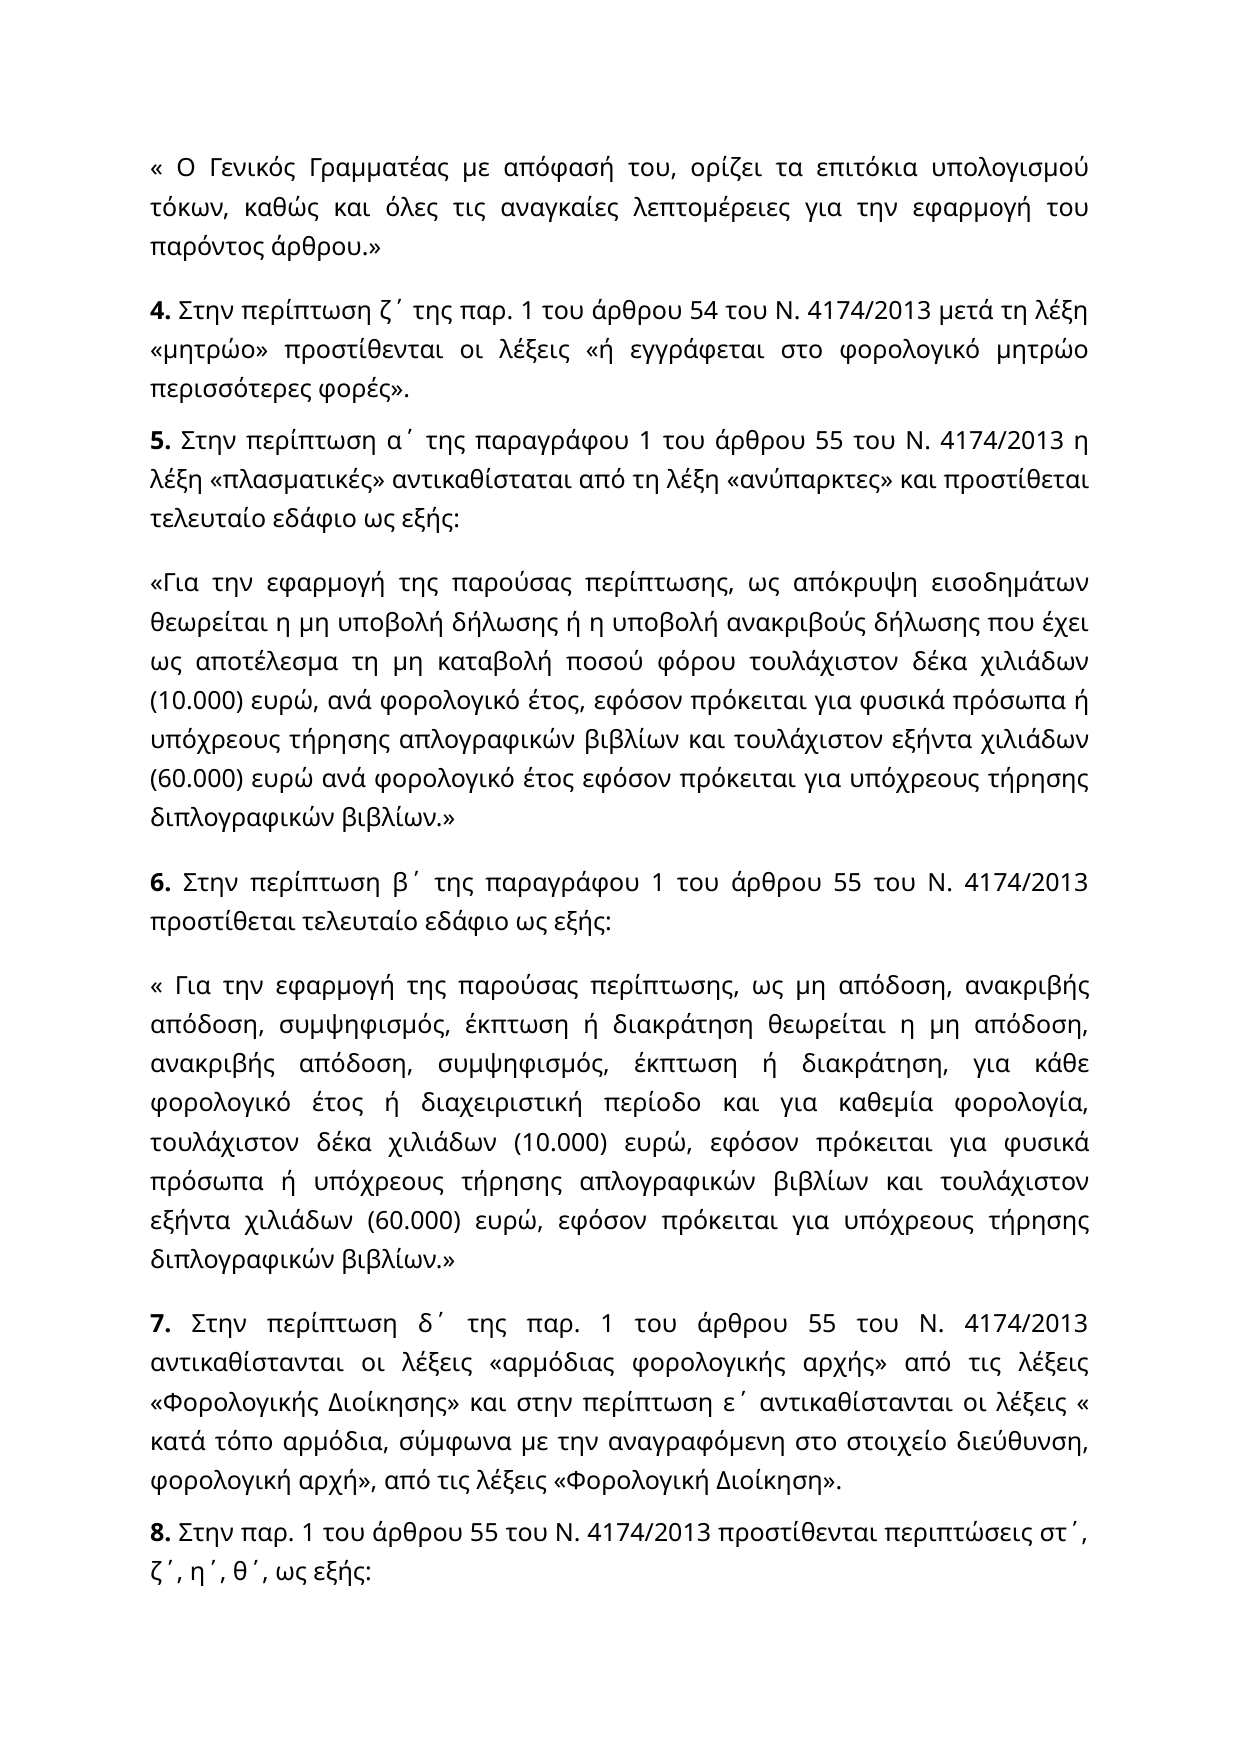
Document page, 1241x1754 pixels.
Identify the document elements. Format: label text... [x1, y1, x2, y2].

text « Για την εφαρμογή της παρούσας περίπτωσης, ως μη απόδοση, ανακριβής απόδοση, συμψηφισμός, έκπτωση ή διακράτηση θεωρείται η μη απόδοση, ανακριβής απόδοση, συμψηφισμός, έκπτωση ή διακράτηση, για κάθε φορολογικό έτος ή διαχειριστική περίοδο και για καθεμία φορολογία, τουλάχιστον δέκα χιλιάδων (10.000) ευρώ, εφόσον πρόκειται για φυσικά πρόσωπα ή υπόχρεους τήρησης απλογραφικών βιβλίων και τουλάχιστον εξήντα χιλιάδων (60.000) ευρώ, εφόσον πρόκειται για υπόχρεους τήρησης διπλογραφικών βιβλίων.» [150, 967, 1090, 1276]
text 8. Στην παρ. 1 του άρθρου 55 του Ν. 4174/2013 προστίθενται περιπτώσεις στ΄, ζ΄, η΄, θ΄, ως εξής: [150, 1514, 1090, 1587]
text 6. Στην περίπτωση β΄ της παραγράφου 1 του άρθρου 55 του Ν. 4174/2013 προστίθεται τελευταίο εδάφιο ως εξής: [150, 864, 1090, 937]
text 7. Στην περίπτωση δ΄ της παρ. 1 του άρθρου 55 του Ν. 4174/2013 αντικαθίστανται οι λέξεις «αρμόδιας φορολογικής αρχής» από τις λέξεις «Φορολογικής Διοίκησης» και στην περίπτωση ε΄ αντικαθίστανται οι λέξεις « κατά τόπο αρμόδια, σύμφωνα με την αναγραφόμενη στο στοιχείο διεύθυνση, φορολογική αρχή», από τις λέξεις «Φορολογική Διοίκηση». [150, 1306, 1090, 1497]
text « Ο Γενικός Γραμματέας με απόφασή του, ορίζει τα επιτόκια υπολογισμού τόκων, καθώς και όλες τις αναγκαίες λεπτομέρειες για την εφαρμογή του παρόντος άρθρου.» [150, 150, 1090, 262]
text 4. Στην περίπτωση ζ΄ της παρ. 1 του άρθρου 54 του Ν. 4174/2013 μετά τη λέξη «μητρώο» προστίθενται οι λέξεις «ή εγγράφεται στο φορολογικό μητρώο περισσότερες φορές». [150, 292, 1090, 405]
text 5. Στην περίπτωση α΄ της παραγράφου 1 του άρθρου 55 του Ν. 4174/2013 η λέξη «πλασματικές» αντικαθίσταται από τη λέξη «ανύπαρκτες» και προστίθεται τελευταίο εδάφιο ως εξής: [150, 422, 1090, 535]
text «Για την εφαρμογή της παρούσας περίπτωσης, ως απόκρυψη εισοδημάτων θεωρείται η μη υποβολή δήλωσης ή η υποβολή ανακριβούς δήλωσης που έχει ως αποτέλεσμα τη μη καταβολή ποσού φόρου τουλάχιστον δέκα χιλιάδων (10.000) ευρώ, ανά φορολογικό έτος, εφόσον πρόκειται για φυσικά πρόσωπα ή υπόχρεους τήρησης απλογραφικών βιβλίων και τουλάχιστον εξήντα χιλιάδων (60.000) ευρώ ανά φορολογικό έτος εφόσον πρόκειται για υπόχρεους τήρησης διπλογραφικών βιβλίων.» [150, 565, 1090, 834]
